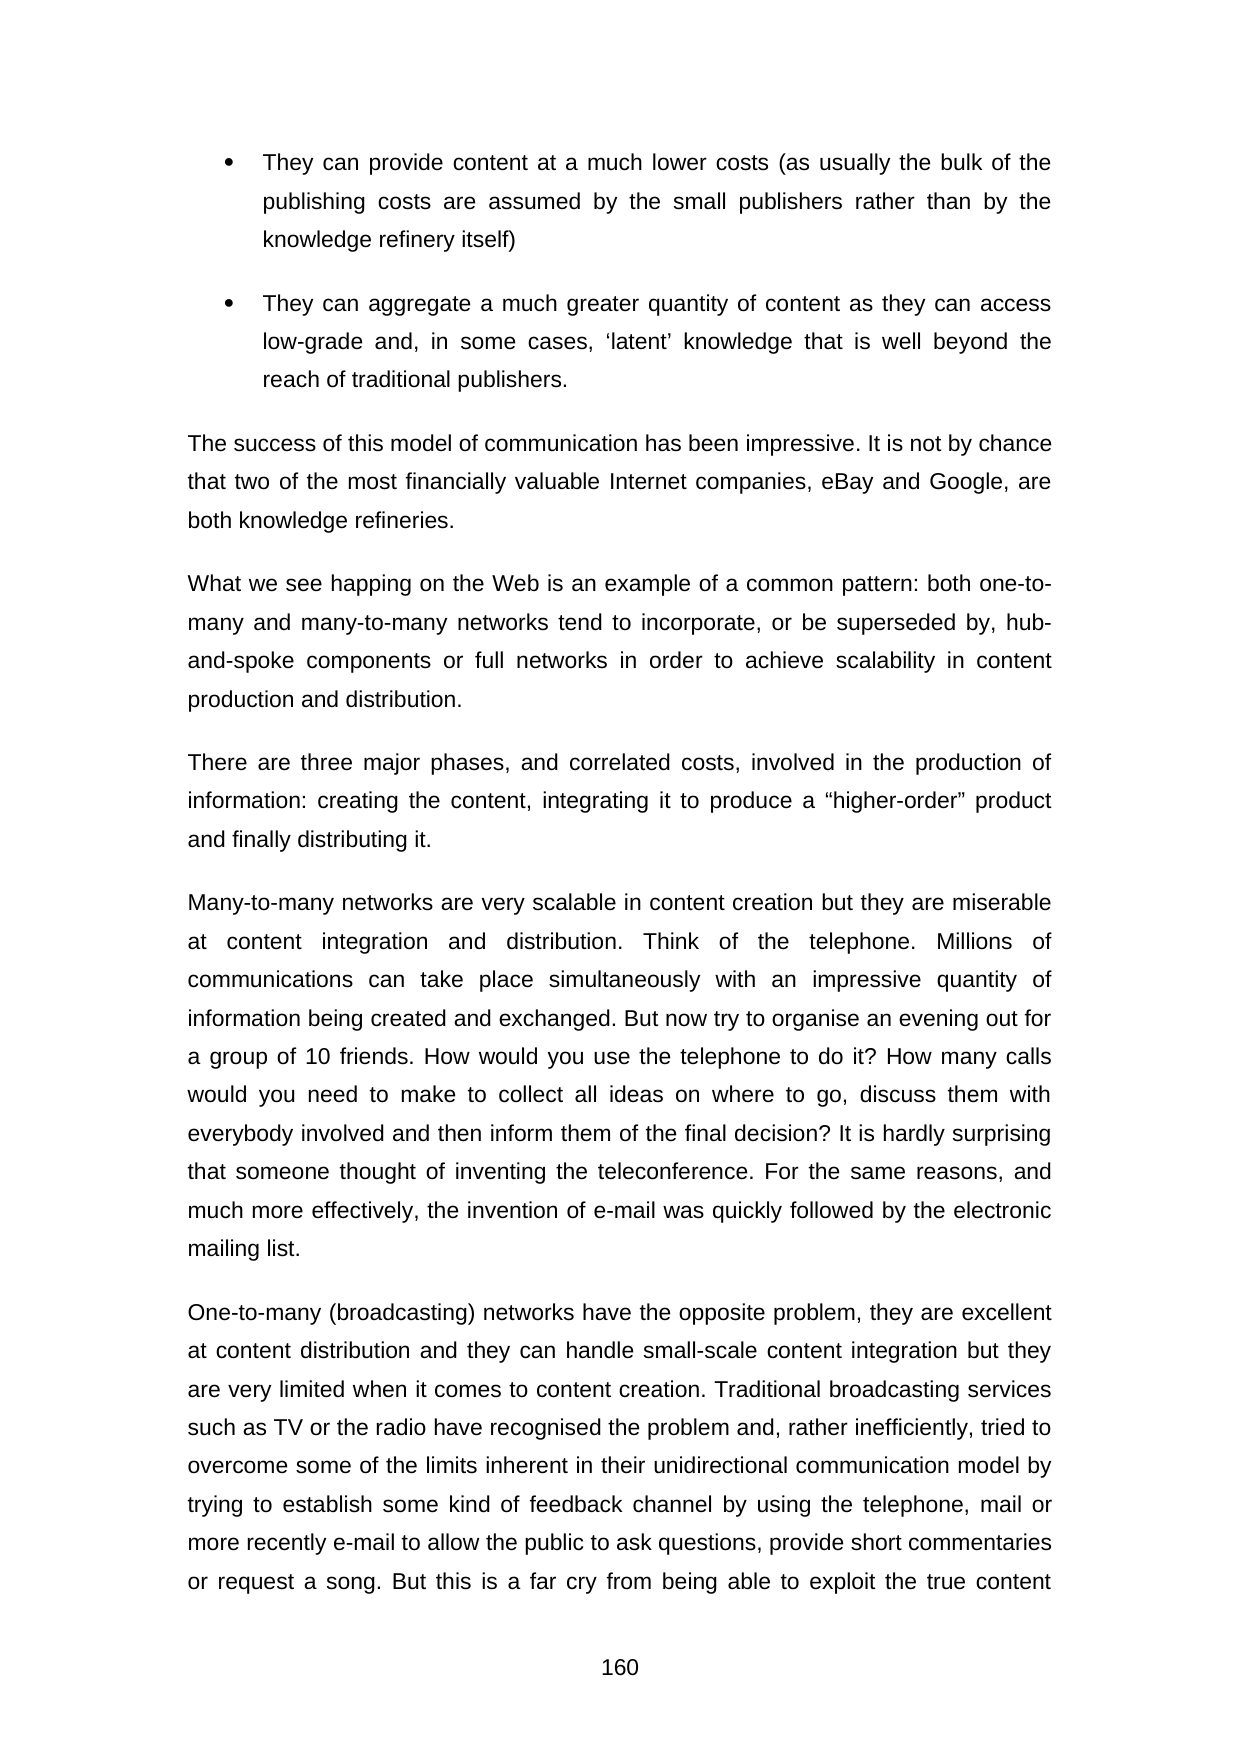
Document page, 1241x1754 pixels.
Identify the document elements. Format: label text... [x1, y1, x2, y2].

list They can aggregate a much greater quantity of content as they can access low-grade and, in some cases, ‘latent’ knowledge that is well beyond the reach of traditional publishers. [225, 290, 1053, 393]
text What we see happing on the Web is an example of a common pattern: both one-to-many and many-to-many networks tend to incorporate, or be superseded by, hub-and-spoke components or full networks in order to achieve scalability in content production and distribution. [187, 571, 1053, 712]
text The success of this model of communication has been impressive. It is not by chance that two of the most financially valuable Internet companies, eBay and Google, are both knowledge refineries. [187, 431, 1053, 533]
list They can provide content at a much lower costs (as usually the bulk of the publishing costs are assumed by the small publishers rather than by the knowledge refinery itself) [225, 150, 1053, 252]
text Many-to-many networks are very scalable in content creation but they are miserable at content integration and distribution. Think of the telephone. Millions of communications can take place simultaneously with an impressive quantity of information being created and exchanged. But now try to organise an evening out for a group of 10 friends. How would you use the telephone to do it? How many calls would you need to make to collect all ideas on where to go, discuss them with everybody involved and then inform them of the final decision? It is hardly surprising that someone thought of inventing the teleconference. For the same reasons, and much more effectively, the invention of e-mail was quickly followed by the electronic mailing list. [187, 890, 1053, 1262]
text There are three major phases, and correlated costs, involved in the production of information: creating the content, integrating it to produce a “higher-order” product and finally distributing it. [187, 750, 1053, 852]
text One-to-many (broadcasting) networks have the opposite problem, they are excellent at content distribution and they can handle small-scale content integration but they are very limited when it comes to content creation. Traditional broadcasting services such as TV or the radio have recognised the problem and, rather inefficiently, tried to overcome some of the limits inherent in their unidirectional communication model by trying to establish some kind of feedback channel by using the telephone, mail or more recently e-mail to allow the public to ask questions, provide short commentaries or request a song. But this is a far cry from being able to exploit the true content [187, 1299, 1053, 1594]
